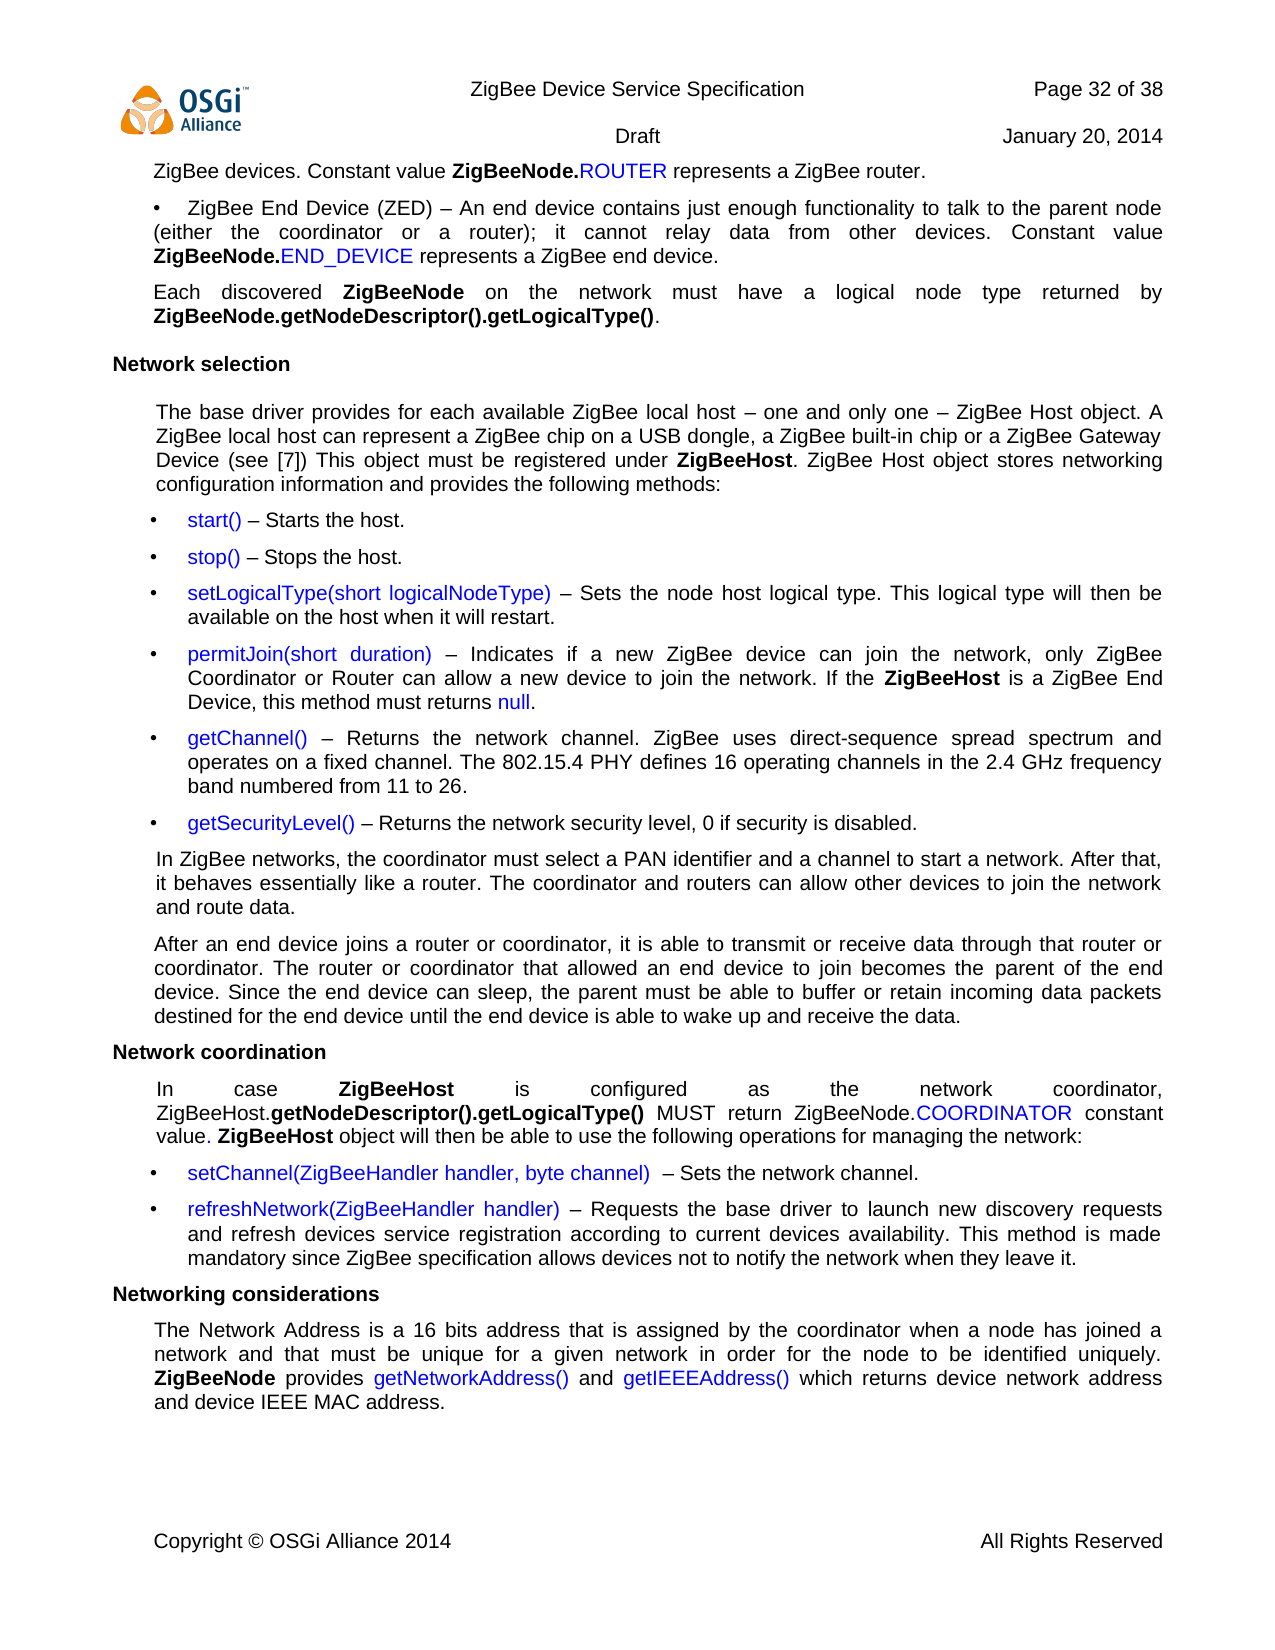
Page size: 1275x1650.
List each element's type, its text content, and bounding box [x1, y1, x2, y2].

text After an end device joins a router or coordinator, it is able to transmit or receive data through that router or coordinator. The router or coordinator that allowed an end device to join becomes the parent of the end device. Since the end device can sleep, the parent must be able to buffer or retain incoming data packets destined for the end device until the end device is able to wake up and receive the data. [154, 932, 1163, 1027]
list getChannel() – Returns the network channel. ZigBee uses direct-sequence spread spectrum and operates on a fixed channel. The 802.15.4 PHY defines 16 operating channels in the 2.4 GHz frequency band numbered from 11 to 26. [150, 726, 1163, 798]
list ZigBee End Device (ZED) – An end device contains just enough functionality to talk to the parent node (either the coordinator or a router); it cannot relay data from other devices. Constant value ZigBeeNode.END_DEVICE represents a ZigBee end device. [153, 195, 1163, 267]
list ZigBee devices. Constant value ZigBeeNode.ROUTER represents a ZigBee router. [153, 159, 1163, 183]
list setLogicalType(short logicalNodeType) – Sets the node host logical type. This logical type will then be available on the host when it will restart. [150, 581, 1163, 629]
list refreshNetwork(ZigBeeHandler handler) – Requests the base driver to launch new discovery requests and refresh devices service registration according to current devices availability. This method is made mandatory since ZigBee specification allows devices not to notify the network when they leave it. [150, 1197, 1163, 1269]
picture [113, 78, 257, 142]
list start() – Starts the host. [150, 508, 1163, 532]
text In ZigBee networks, the coordinator must select a PAN identifier and a channel to start a network. After that, it behaves essentially like a router. The coordinator and routers can allow other devices to join the network and route data. [156, 847, 1163, 919]
text The Network Address is a 16 bits address that is assigned by the coordinator when a node has joined a network and that must be unique for a given network in order for the node to be identified uniquely. ZigBeeNode provides getNetworkAddress() and getIEEEAddress() which returns device network address and device IEEE MAC address. [154, 1318, 1163, 1414]
list Network selection [112, 352, 1163, 376]
list setChannel(ZigBeeHandler handler, byte channel) – Sets the network channel. [150, 1161, 1163, 1185]
list permitJoin(short duration) – Indicates if a new ZigBee device can join the network, only ZigBee Coordinator or Router can allow a new device to join the network. If the ZigBeeHost is a ZigBee End Device, this method must returns null. [150, 642, 1163, 714]
list getSecurityLevel() – Returns the network security level, 0 if security is disabled. [150, 811, 1163, 835]
text Network coordination [112, 1040, 1163, 1064]
text The base driver provides for each available ZigBee local host – one and only one – ZigBee Host object. A ZigBee local host can represent a ZigBee chip on a USB dongle, a ZigBee built-in chip or a ZigBee Gateway Device (see [7].) This object must be registered under ZigBeeHost. ZigBee Host object stores networking configuration information and provides the following methods: [156, 400, 1163, 496]
list stop() – Stops the host. [150, 544, 1163, 569]
list Networking considerations [112, 1282, 1163, 1306]
text In case ZigBeeHost is configured as the network coordinator, ZigBeeHost.getNodeDescriptor().getLogicalType() MUST return ZigBeeNode.COORDINATOR constant value. ZigBeeHost object will then be able to use the following operations for managing the network: [156, 1076, 1163, 1148]
list Each discovered ZigBeeNode on the network must have a logical node type returned by ZigBeeNode.getNodeDescriptor().getLogicalType(). [153, 280, 1163, 328]
